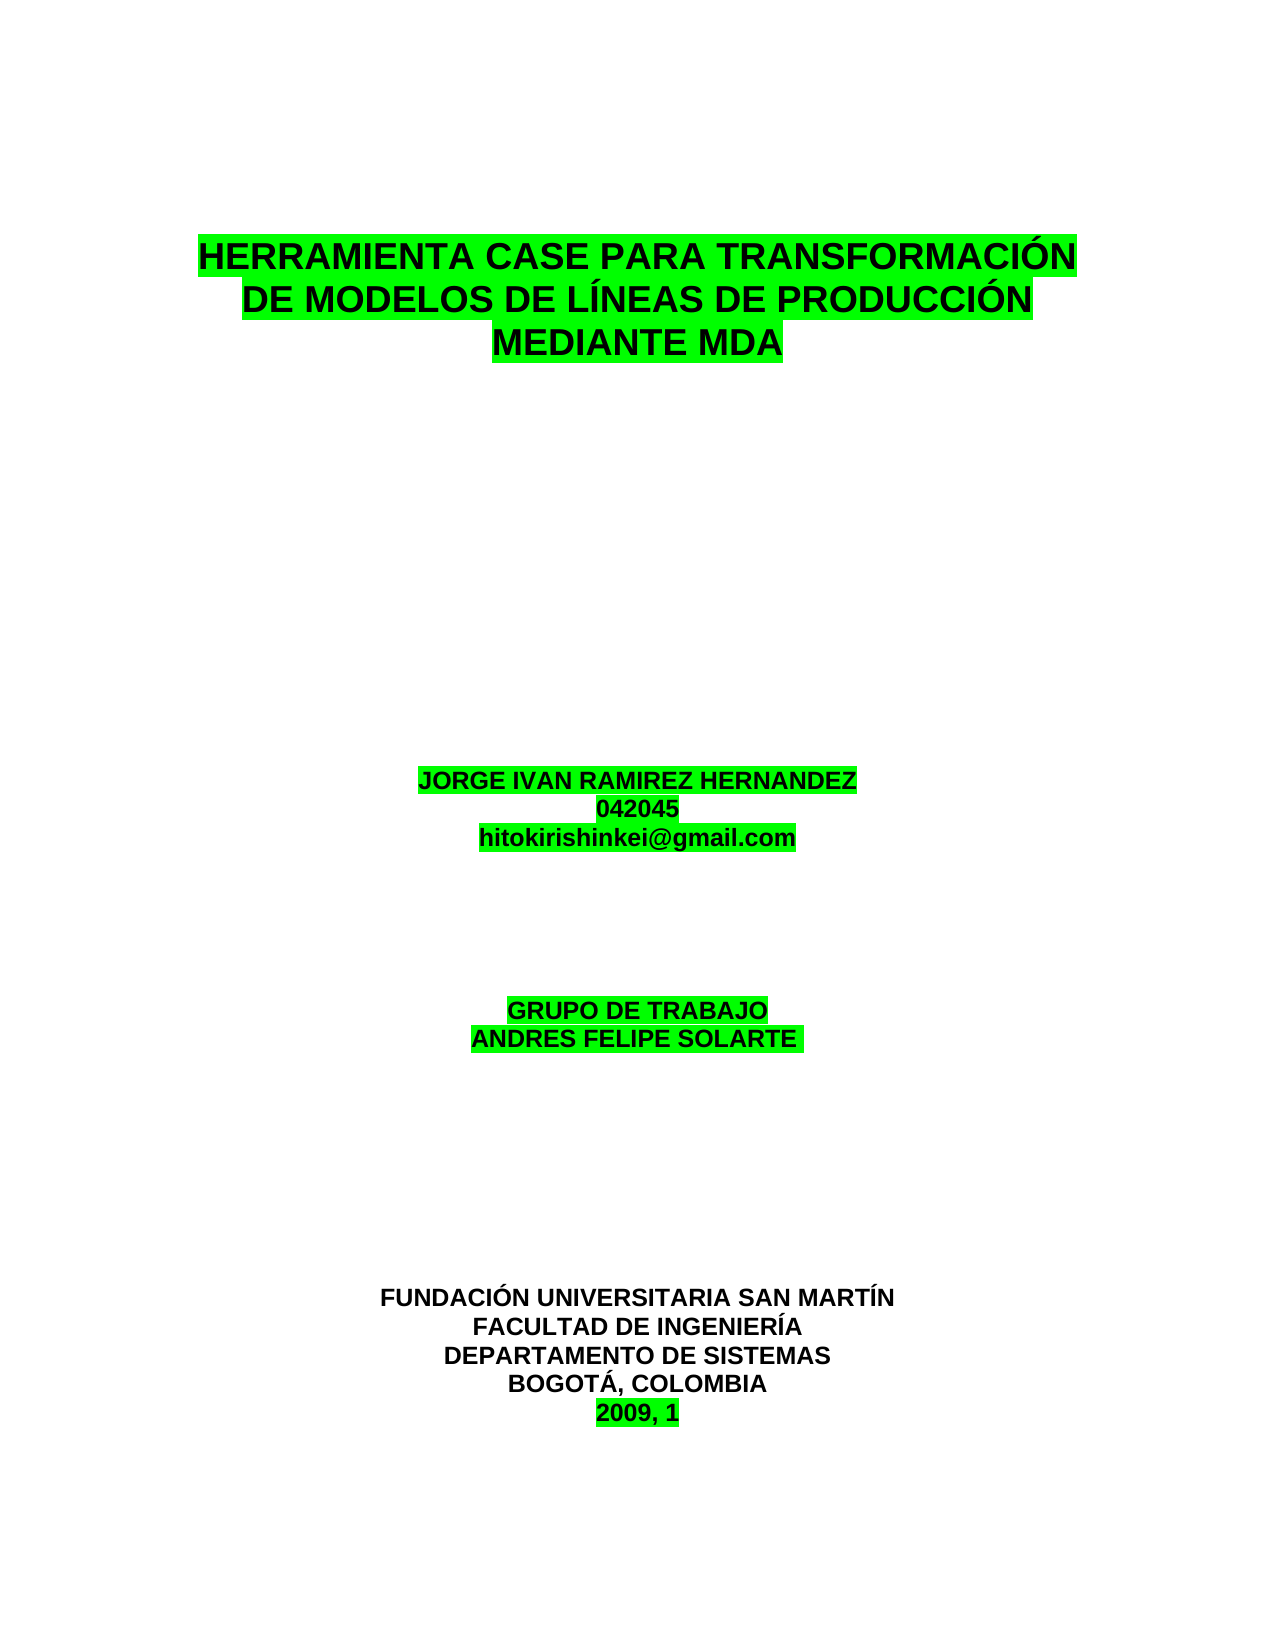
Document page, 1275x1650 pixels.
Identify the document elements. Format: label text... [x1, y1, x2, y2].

text BOGOTÁ, COLOMBIA [177, 1369, 1098, 1398]
text 2009, 1 [177, 1398, 1098, 1427]
text hitokirishinkei@gmail.com [177, 823, 1098, 852]
text ANDRES FELIPE SOLARTE [177, 1024, 1098, 1053]
text GRUPO DE TRABAJO [177, 996, 1098, 1024]
text FACULTAD DE INGENIERÍA [177, 1312, 1098, 1341]
text 042045 [177, 794, 1098, 823]
title HERRAMIENTA CASE PARA TRANSFORMACIÓN DE MODELOS DE LÍNEAS DE PRODUCCIÓN MEDIANTE MDA [177, 234, 1098, 363]
text FUNDACIÓN UNIVERSITARIA SAN MARTÍN [177, 1283, 1098, 1312]
text JORGE IVAN RAMIREZ HERNANDEZ [177, 766, 1098, 794]
text DEPARTAMENTO DE SISTEMAS [177, 1341, 1098, 1369]
